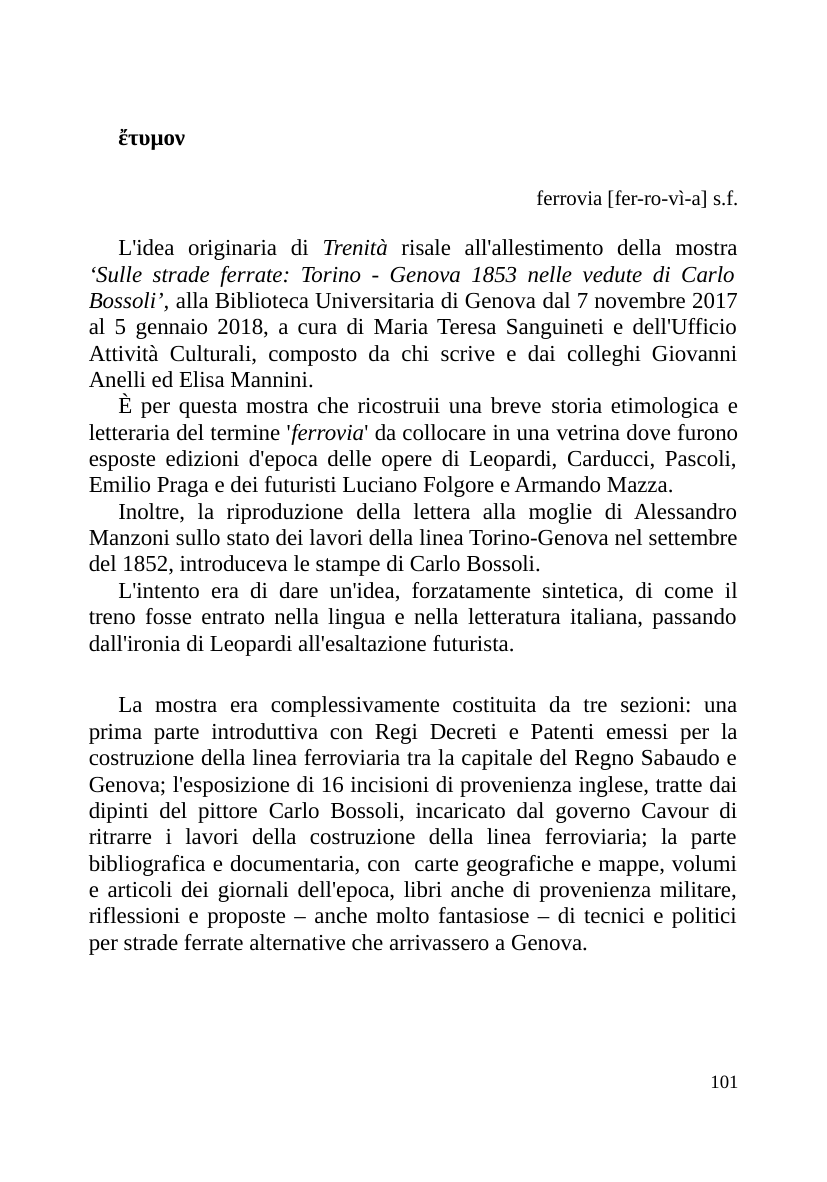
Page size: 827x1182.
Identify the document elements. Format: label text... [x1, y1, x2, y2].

text La mostra era complessivamente costituita da tre sezioni: una prima parte introduttiva con Regi Decreti e Patenti emessi per la costruzione della linea ferroviaria tra la capitale del Regno Sabaudo e Genova; l'esposizione di 16 incisioni di provenienza inglese, tratte dai dipinti del pittore Carlo Bossoli, incaricato dal governo Cavour di ritrarre i lavori della costruzione della linea ferroviaria; la parte bibliografica e documentaria, con carte geografiche e mappe, volumi e articoli dei giornali dell'epoca, libri anche di provenienza militare, riflessioni e proposte – anche molto fantasiose – di tecnici e politici per strade ferrate alternative che arrivassero a Genova. [88, 692, 738, 955]
text Inoltre, la riproduzione della lettera alla moglie di Alessandro Manzoni sullo stato dei lavori della linea Torino-Genova nel settembre del 1852, introduceva le stampe di Carlo Bossoli. [88, 498, 738, 577]
text ferrovia [fer-ro-vì-a] s.f. [88, 186, 738, 234]
text L'idea originaria di Trenità risale all'allestimento della mostra ‘Sulle strade ferrate: Torino - Genova 1853 nelle vedute di Carlo Bossoli’, alla Biblioteca Universitaria di Genova dal 7 novembre 2017 al 5 gennaio 2018, a cura di Maria Teresa Sanguineti e dell'Ufficio Attività Culturali, composto da chi scrive e dai colleghi Giovanni Anelli ed Elisa Mannini. [88, 234, 738, 392]
text È per questa mostra che ricostruii una breve storia etimologica e letteraria del termine 'ferrovia' da collocare in una vetrina dove furono esposte edizioni d'epoca delle opere di Leopardi, Carducci, Pascoli, Emilio Praga e dei futuristi Luciano Folgore e Armando Mazza. [88, 392, 738, 498]
text L'intento era di dare un'idea, forzatamente sintetica, di come il treno fosse entrato nella lingua e nella letteratura italiana, passando dall'ironia di Leopardi all'esaltazione futurista. [88, 577, 738, 656]
text ἔτυμον [88, 124, 738, 151]
